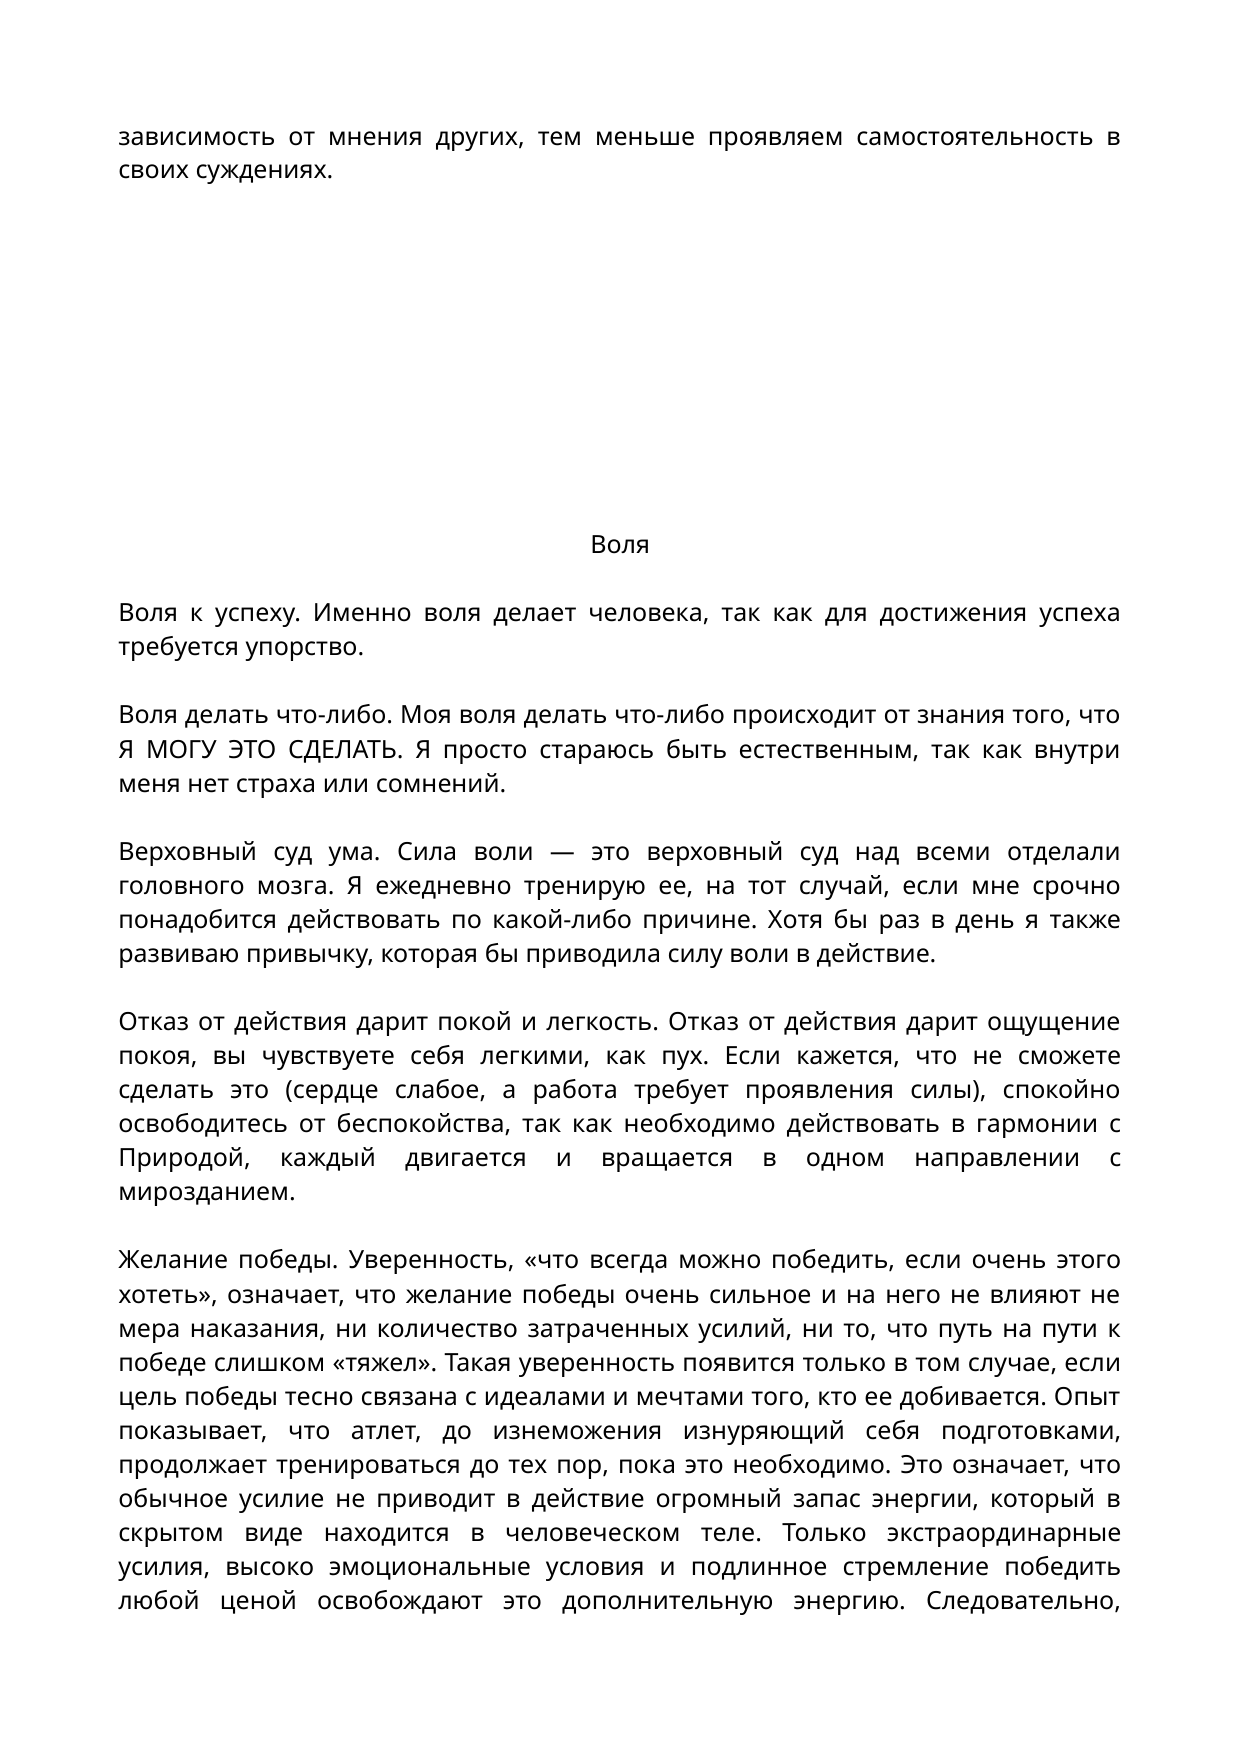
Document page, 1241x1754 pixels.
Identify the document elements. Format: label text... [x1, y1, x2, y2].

text Верховный суд ума. Сила воли — это верховный суд над всеми отделали головного мозга. Я ежедневно тренирую ее, на тот случай, если мне срочно понадобится действовать по какой-либо причине. Хотя бы раз в день я также развиваю привычку, которая бы приводила силу воли в действие. [118, 833, 1122, 970]
text Воля к успеху. Именно воля делает человека, так как для достижения успеха требуется упорство. [118, 595, 1122, 663]
text зависимость от мнения других, тем меньше проявляем самостоятельность в своих суждениях. [118, 118, 1122, 186]
text Желание победы. Уверенность, «что всегда можно победить, если очень этого хотеть», означает, что желание победы очень сильное и на него не влияют не мера наказания, ни количество затраченных усилий, ни то, что путь на пути к победе слишком «тяжел». Такая уверенность появится только в том случае, если цель победы тесно связана с идеалами и мечтами того, кто ее добивается. Опыт показывает, что атлет, до изнеможения изнуряющий себя подготовками, продолжает тренироваться до тех пор, пока это необходимо. Это означает, что обычное усилие не приводит в действие огромный запас энергии, который в скрытом виде находится в человеческом теле. Только экстраординарные усилия, высоко эмоциональные условия и подлинное стремление победить любой ценой освобождают это дополнительную энергию. Следовательно, [118, 1242, 1122, 1617]
text Воля [118, 527, 1122, 561]
text Отказ от действия дарит покой и легкость. Отказ от действия дарит ощущение покоя, вы чувствуете себя легкими, как пух. Если кажется, что не сможете сделать это (сердце слабое, а работа требует проявления силы), спокойно освободитесь от беспокойства, так как необходимо действовать в гармонии с Природой, каждый двигается и вращается в одном направлении с мирозданием. [118, 1004, 1122, 1208]
text Воля делать что-либо. Моя воля делать что-либо происходит от знания того, что Я МОГУ ЭТО СДЕЛАТЬ. Я просто стараюсь быть естественным, так как внутри меня нет страха или сомнений. [118, 697, 1122, 799]
